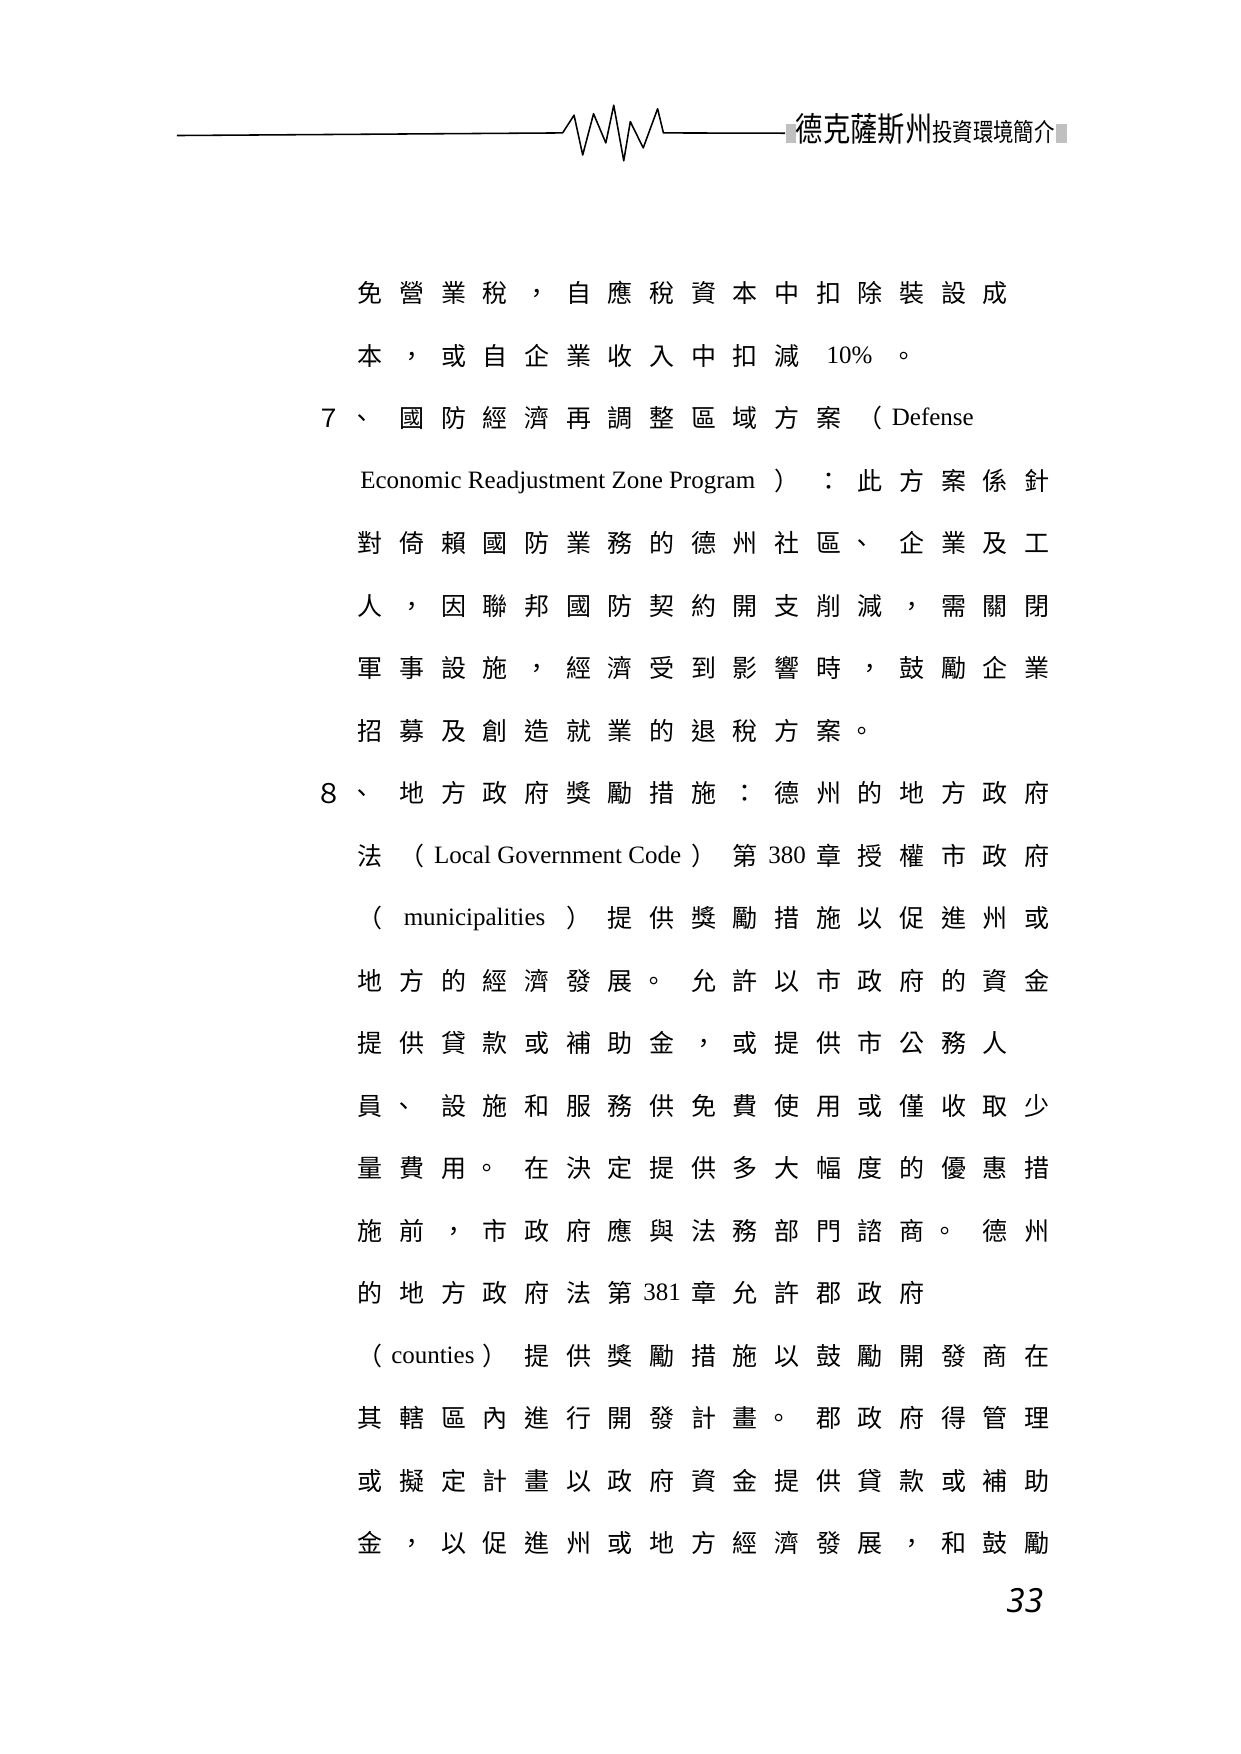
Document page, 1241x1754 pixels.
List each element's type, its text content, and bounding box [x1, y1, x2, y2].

text ７、國防經濟再調整區域方案（Defense Economic Readjustment Zone Program）：此方案係針對倚賴國防業務的德州社區、企業及工人，因聯邦國防契約開支削減，需關閉軍事設施，經濟受到影響時，鼓勵企業招募及創造就業的退稅方案。 [281, 375, 1058, 750]
text 免營業稅，自應稅資本中扣除裝設成本，或自企業收入中扣減10%。 [281, 250, 1058, 375]
text ８、地方政府獎勵措施：德州的地方政府法（Local Government Code）第380章授權市政府（municipalities）提供獎勵措施以促進州或地方的經濟發展。允許以市政府的資金提供貸款或補助金，或提供市公務人員、設施和服務供免費使用或僅收取少量費用。在決定提供多大幅度的優惠措施前，市政府應與法務部門諮商。德州的地方政府法第381章允許郡政府（counties）提供獎勵措施以鼓勵開發商在其轄區內進行開發計畫。郡政府得管理或擬定計畫以政府資金提供貸款或補助金，以促進州或地方經濟發展，和鼓勵 [281, 750, 1058, 1563]
